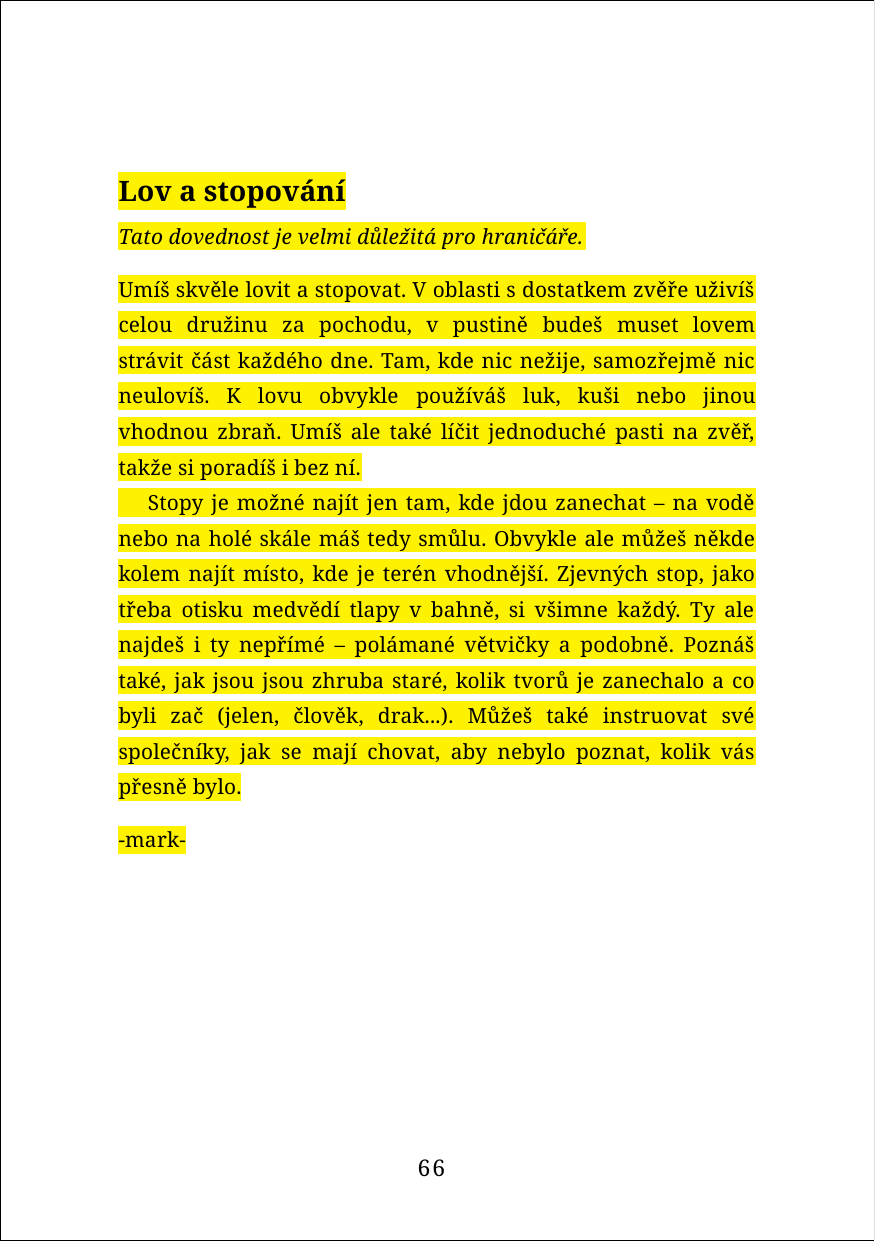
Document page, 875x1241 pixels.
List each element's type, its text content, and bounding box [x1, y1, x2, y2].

subtitle Lov a stopování [118, 172, 756, 210]
text Umíš skvěle lovit a stopovat. V oblasti s dostatkem zvěře uživíš celou družinu za pochodu, v pustině budeš muset lovem strávit část každého dne. Tam, kde nic nežije, samozřejmě nic neulovíš. K lovu obvykle používáš luk, kuši nebo jinou vhodnou zbraň. Umíš ale také líčit jednoduché pasti na zvěř, takže si poradíš i bez ní. Stopy je možné najít jen tam, kde jdou zanechat – na vodě nebo na holé skále máš tedy smůlu. Obvykle ale můžeš někde kolem najít místo, kde je terén vhodnější. Zjevných stop, jako třeba otisku medvědí tlapy v bahně, si všimne každý. Ty ale najdeš i ty nepřímé – polámané větvičky a podobně. Poznáš také, jak jsou jsou zhruba staré, kolik tvorů je zanechalo a co byli zač (jelen, člověk, drak...). Můžeš také instruovat své společníky, jak se mají chovat, aby nebylo poznat, kolik vás přesně bylo. [118, 275, 756, 801]
text -mark- [118, 826, 756, 854]
text Tato dovednost je velmi důležitá pro hraničáře. [118, 222, 756, 250]
